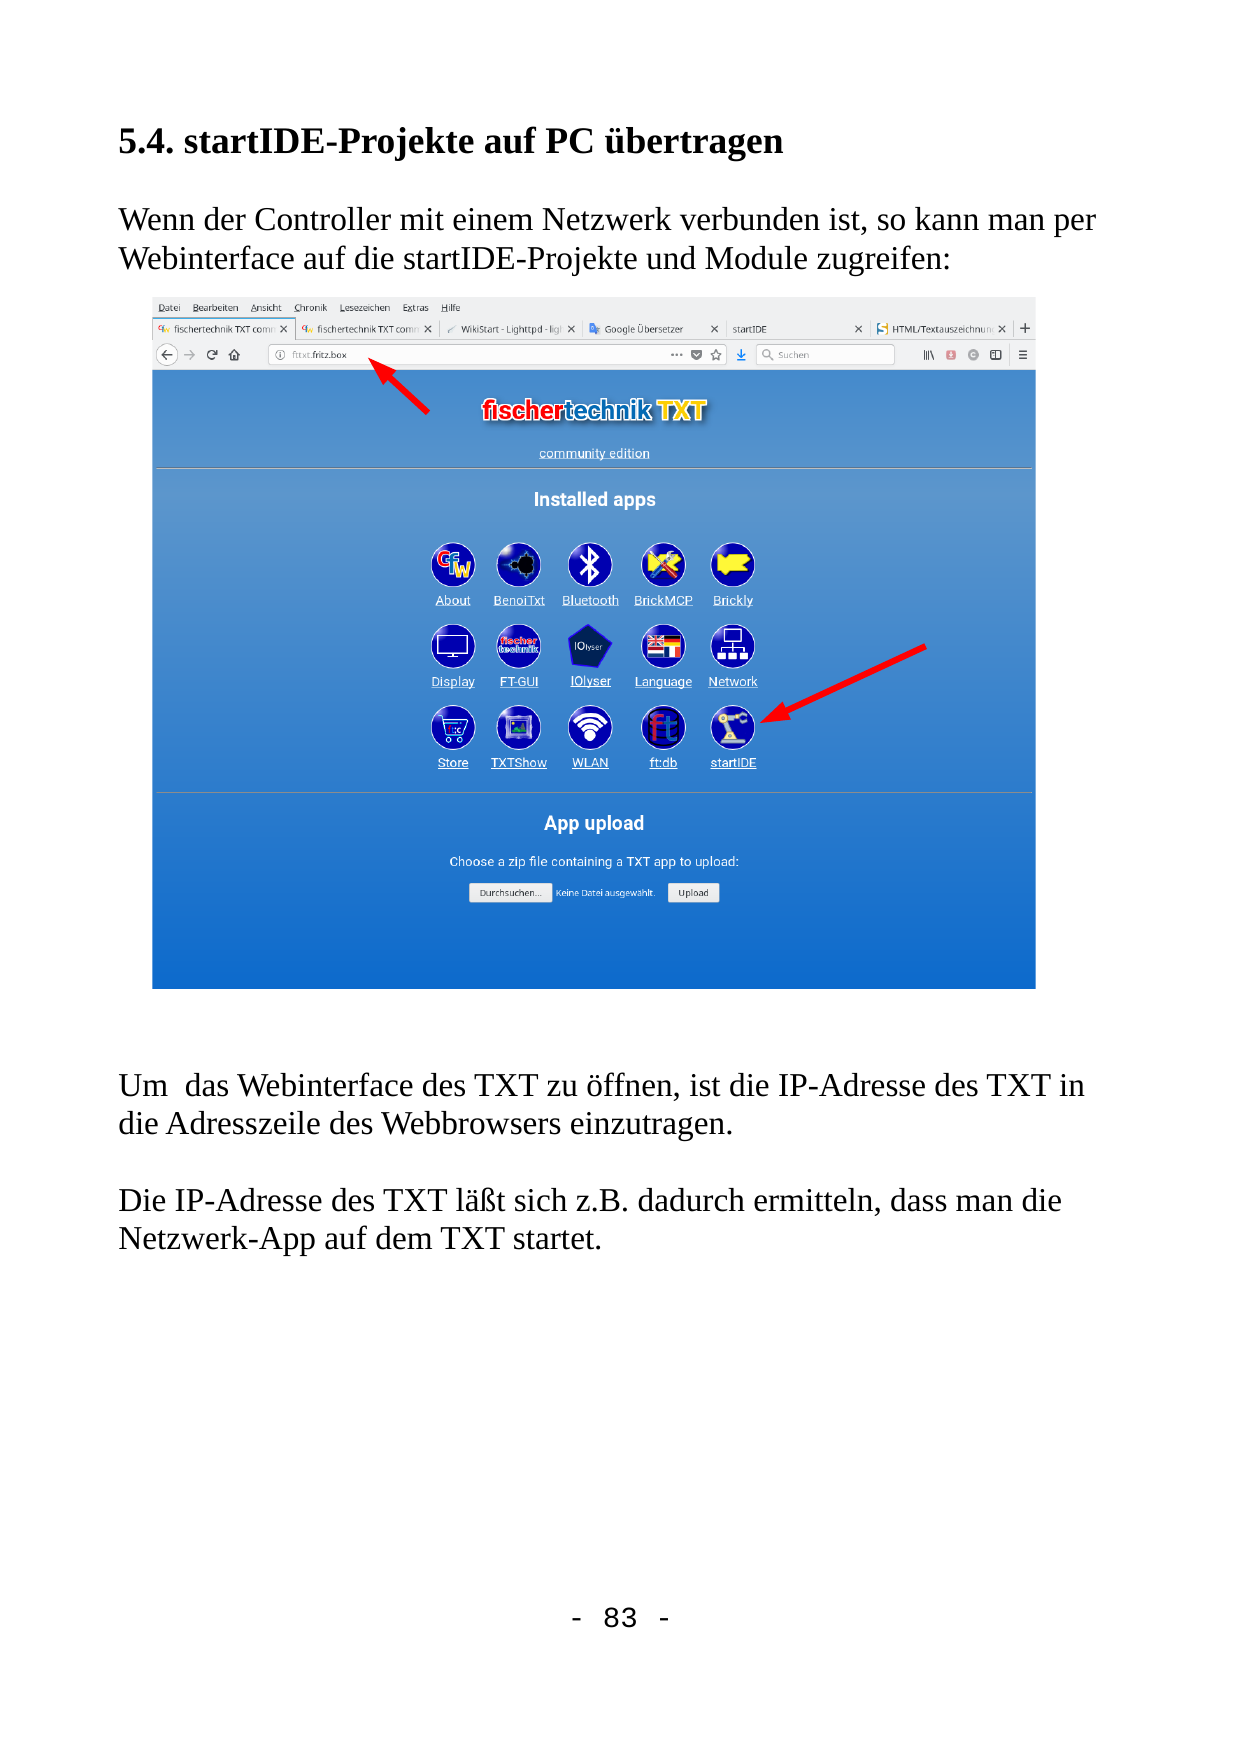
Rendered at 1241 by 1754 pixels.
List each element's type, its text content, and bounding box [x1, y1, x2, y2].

text 5.4. startIDE-Projekte auf PC übertragen [118, 118, 1122, 161]
picture [152, 297, 1036, 989]
text Die IP-Adresse des TXT läßt sich z.B. dadurch ermitteln, dass man die Netzwerk-App auf dem TXT startet. [118, 1180, 1122, 1257]
text Wenn der Controller mit einem Netzwerk verbunden ist, so kann man per Webinterface auf die startIDE-Projekte und Module zugreifen: [118, 199, 1122, 276]
text Um das Webinterface des TXT zu öffnen, ist die IP-Adresse des TXT in die Adresszeile des Webbrowsers einzutragen. [118, 1065, 1122, 1142]
